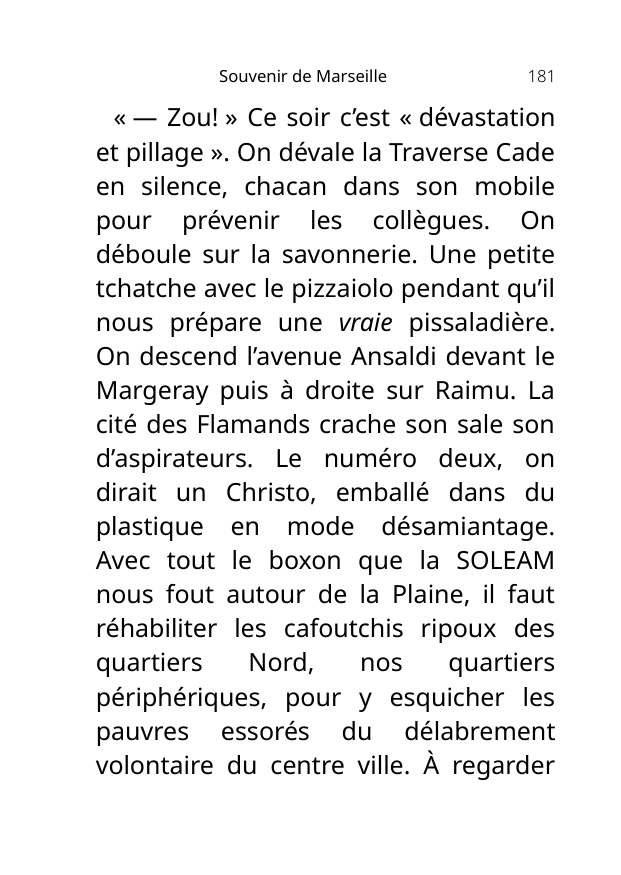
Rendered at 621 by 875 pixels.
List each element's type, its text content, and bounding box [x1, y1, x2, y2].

text « — Zou! » Ce soir c’est « dévastation et pillage ». On dévale la Traverse Cade en silence, chacan dans son mobile pour prévenir les collègues. On déboule sur la savonnerie. Une petite tchatche avec le pizzaiolo pendant qu’il nous prépare une vraie pissaladière. On descend l’avenue Ansaldi devant le Margeray puis à droite sur Raimu. La cité des Flamands crache son sale son d’aspirateurs. Le numéro deux, on dirait un Christo, emballé dans du plastique en mode désamiantage. Avec tout le boxon que la SOLEAM nous fout autour de la Plaine, il faut réhabiliter les cafoutchis ripoux des quartiers Nord, nos quartiers périphériques, pour y esquicher les pauvres essorés du délabrement volontaire du centre ville. À regarder [96, 100, 555, 781]
